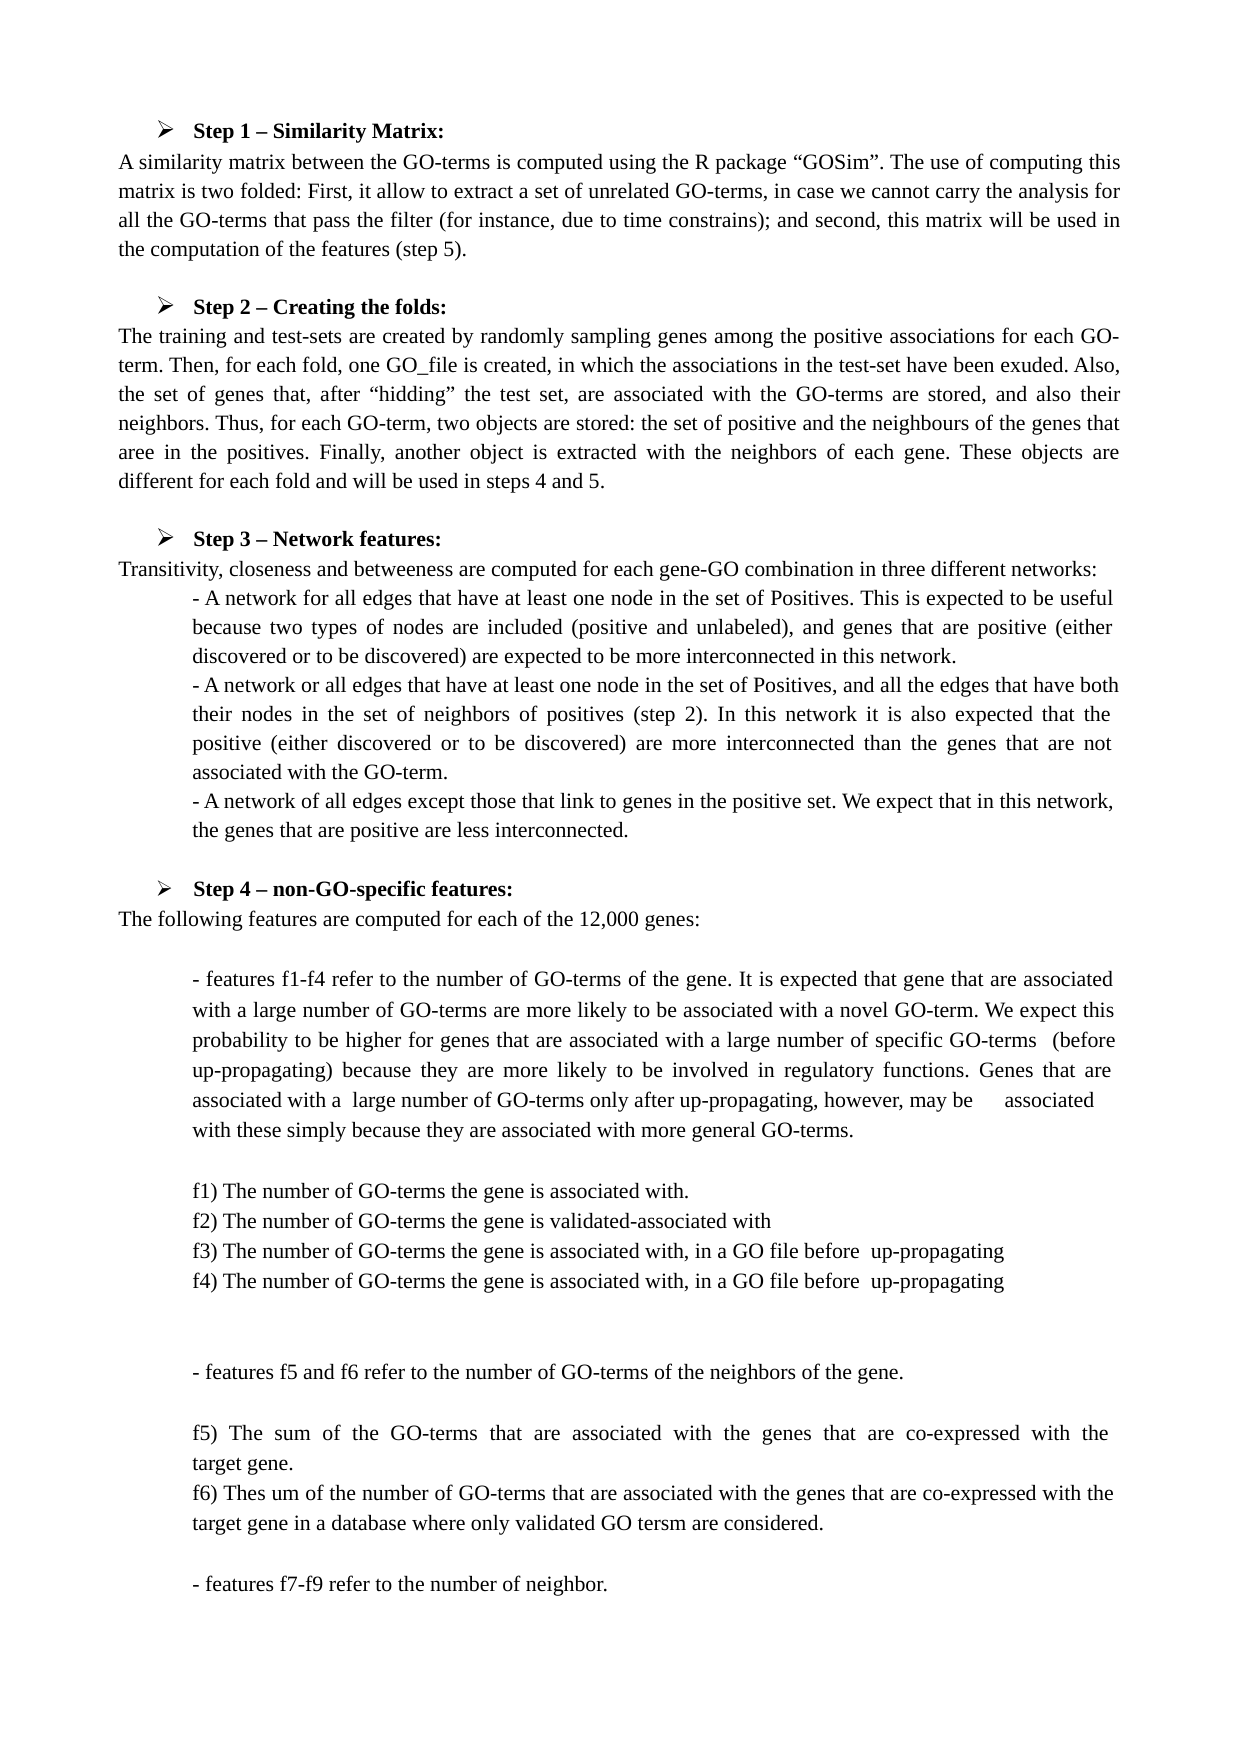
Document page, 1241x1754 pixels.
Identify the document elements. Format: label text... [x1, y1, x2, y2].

list Step 2 – Creating the folds: [156, 294, 1122, 320]
text The following features are computed for each of the 12,000 genes: [118, 906, 1122, 931]
list Step 4 – non-GO-specific features: [156, 876, 1122, 901]
text f1) The number of GO-terms the gene is associated with. [118, 1178, 1122, 1203]
list Step 3 – Network features: [156, 526, 1122, 552]
text f5) The sum of the GO-terms that are associated with the genes that are co-expressed with the target gene. [118, 1419, 1122, 1475]
text f2) The number of GO-terms the gene is validated-associated with [118, 1208, 1122, 1233]
text A similarity matrix between the GO-terms is computed using the R package “GOSim”. The use of computing this matrix is two folded: First, it allow to extract a set of unrelated GO-terms, in case we cannot carry the analysis for all the GO-terms that pass the filter (for instance, due to time constrains); and second, this matrix will be used in the computation of the features (step 5). [118, 149, 1122, 261]
text - features f7-f9 refer to the number of neighbor. [118, 1571, 1122, 1596]
text - A network for all edges that have at least one node in the set of Positives. This is expected to be useful because two types of nodes are included (positive and unlabeled), and genes that are positive (either discovered or to be discovered) are expected to be more interconnected in this network. [118, 585, 1122, 668]
text f4) The number of GO-terms the gene is associated with, in a GO file before up-propagating [118, 1268, 1122, 1294]
text - features f1-f4 refer to the number of GO-terms of the gene. It is expected that gene that are associated with a large number of GO-terms are more likely to be associated with a novel GO-term. We expect this probability to be higher for genes that are associated with a large number of specific GO-terms (before up-propagating) because they are more likely to be involved in regulatory functions. Genes that are associated with a large number of GO-terms only after up-propagating, however, may be associated with these simply because they are associated with more general GO-terms. [118, 966, 1122, 1143]
text f3) The number of GO-terms the gene is associated with, in a GO file before up-propagating [118, 1238, 1122, 1263]
list Step 1 – Similarity Matrix: [156, 118, 1122, 144]
text - A network of all edges except those that link to genes in the positive set. We expect that in this network, the genes that are positive are less interconnected. [118, 788, 1122, 842]
text Transitivity, closeness and betweeness are computed for each gene-GO combination in three different networks: [118, 556, 1122, 581]
text The training and test-sets are created by randomly sampling genes among the positive associations for each GO-term. Then, for each fold, one GO_file is created, in which the associations in the test-set have been exuded. Also, the set of genes that, after “hidding” the test set, are associated with the GO-terms are stored, and also their neighbors. Thus, for each GO-term, two objects are stored: the set of positive and the neighbours of the genes that aree in the positives. Finally, another object is extracted with the neighbors of each gene. These objects are different for each fold and will be used in steps 4 and 5. [118, 323, 1122, 493]
text - features f5 and f6 refer to the number of GO-terms of the neighbors of the gene. [118, 1359, 1122, 1384]
text f6) Thes um of the number of GO-terms that are associated with the genes that are co-expressed with the target gene in a database where only validated GO tersm are considered. [118, 1480, 1122, 1535]
text - A network or all edges that have at least one node in the set of Positives, and all the edges that have both their nodes in the set of neighbors of positives (step 2). In this network it is also expected that the positive (either discovered or to be discovered) are more interconnected than the genes that are not associated with the GO-term. [118, 672, 1122, 784]
